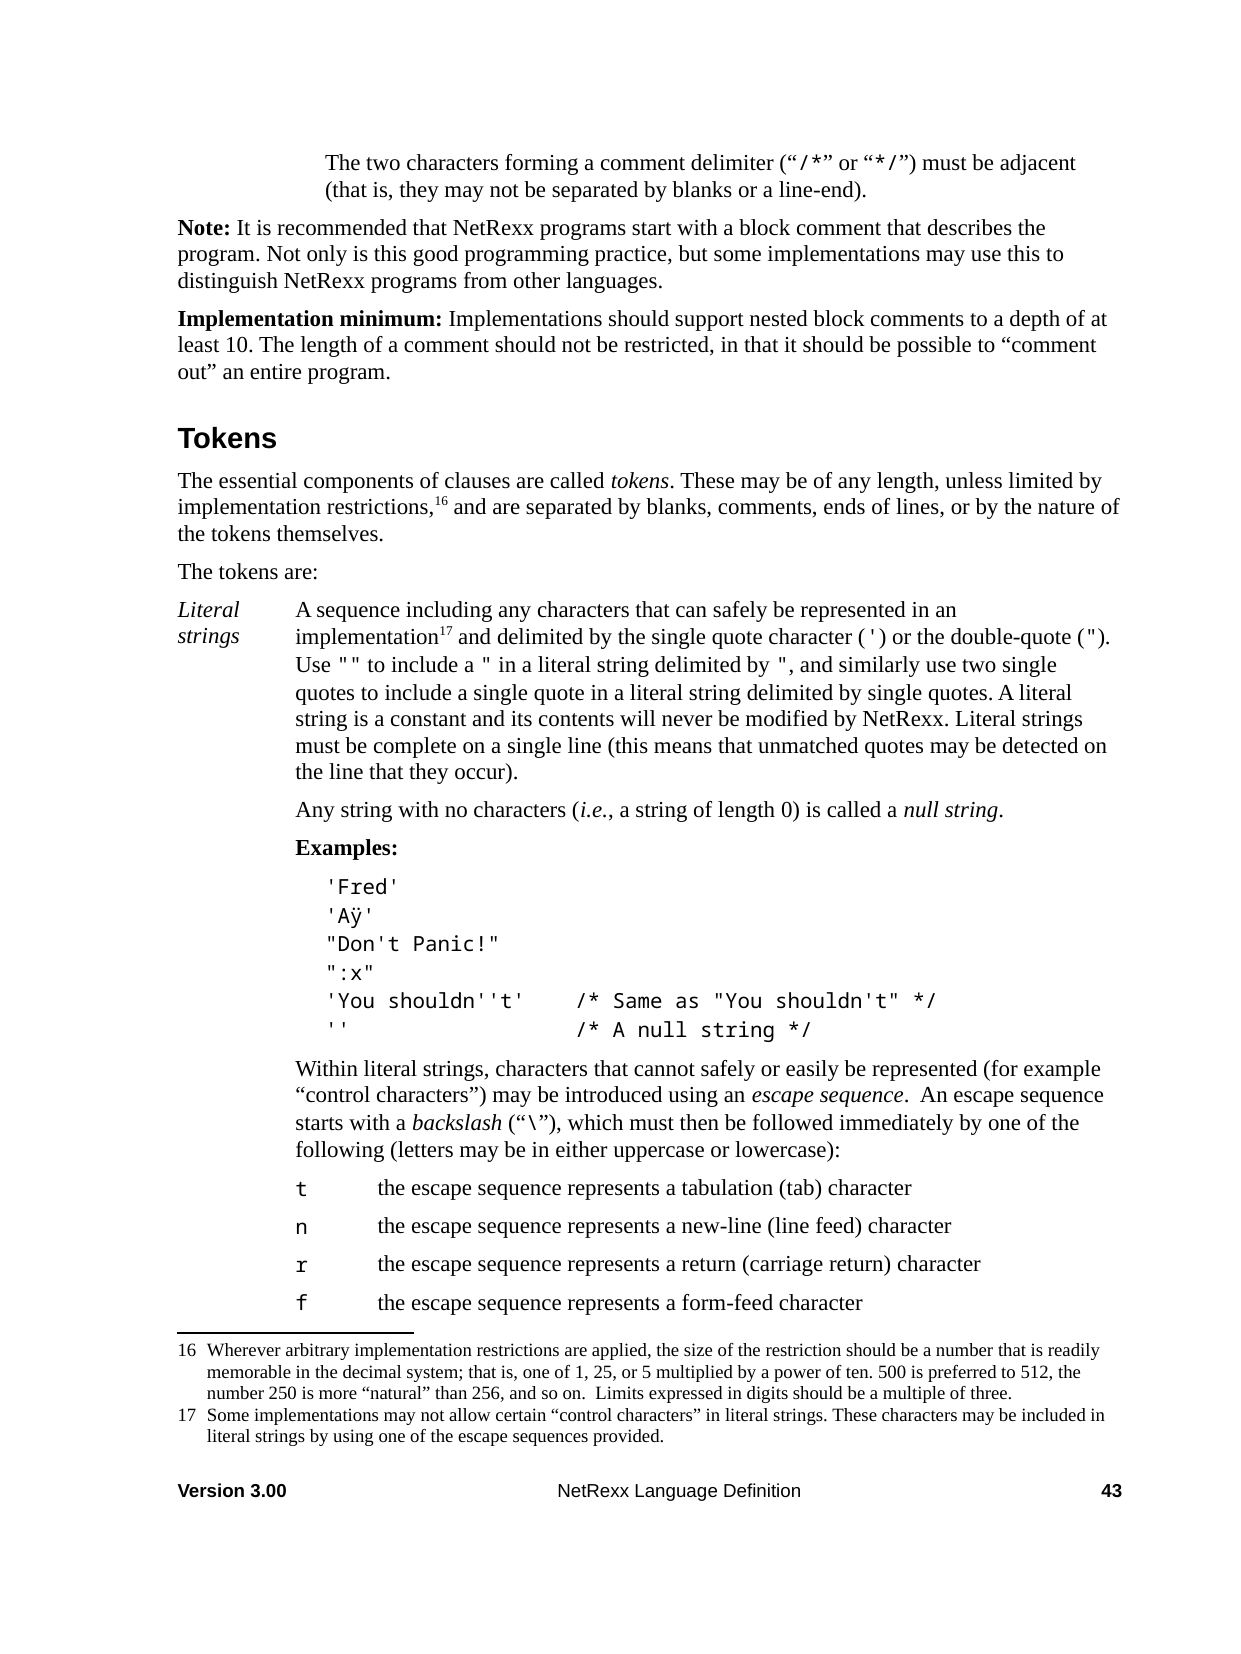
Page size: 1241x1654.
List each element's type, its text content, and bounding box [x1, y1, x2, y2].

text The essential components of clauses are called tokens. These may be of any length, unless limited by implementation restrictions, and are separated by blanks, comments, ends of lines, or by the nature of the tokens themselves. [177, 467, 1122, 546]
table_cell the escape sequence represents a return (carriage return) character [377, 1250, 1116, 1288]
text Wherever arbitrary implementation restrictions are applied, the size of the restriction should be a number that is readily memorable in the decimal system; that is, one of 1, 25, or 5 multiplied by a power of ten. 500 is preferred to 512, the number 250 is more “natural” than 256, and so on. Limits expressed in digits should be a multiple of three. [177, 1339, 1122, 1404]
table_cell n [295, 1212, 377, 1250]
text Implementation minimum: Implementations should support nested block comments to a depth of at least 10. The length of a comment should not be restricted, in that it should be possible to “comment out” an entire program. [177, 305, 1122, 384]
table_header the escape sequence represents a tabulation (tab) character [377, 1174, 1116, 1212]
table_header Literal strings [177, 596, 295, 1317]
text Note: It is recommended that NetRexx programs start with a block comment that describes the program. Not only is this good programming practice, but some implementations may use this to distinguish NetRexx programs from other languages. [177, 214, 1122, 293]
table_cell [177, 148, 325, 214]
text The tokens are: [177, 558, 1122, 584]
subtitle Tokens [177, 421, 1122, 454]
table_header t [295, 1174, 377, 1212]
table_cell The two characters forming a comment delimiter (“/*” or “*/”) must be adjacent (that is, they may not be separated by blanks or a line-end). [325, 148, 1122, 214]
table_cell the escape sequence represents a new-line (line feed) character [377, 1212, 1116, 1250]
table_cell r [295, 1250, 377, 1288]
table_header A sequence including any characters that can safely be represented in an implementation and delimited by the single quote character (') or the double-quote ("). Use "" to include a " in a literal string delimited by ", and similarly use two single quotes to include a single quote in a literal string delimited by single quotes. A literal string is a constant and its contents will never be modified by NetRexx. Literal strings must be complete on a single line (this means that unmatched quotes may be detected on the line that they occur). Any string with no characters (i.e., a string of length 0) is called a null string. Examples: 'Fred' 'Aÿ' "Don't Panic!" ":x" 'You shouldn''t' /* Same as "You shouldn't" */ '' /* A null string */ Within literal strings, characters that cannot safely or easily be represented (for example “control characters”) may be introduced using an escape sequence. An escape sequence starts with a backslash (“\”), which must then be followed immediately by one of the following (letters may be in either uppercase or lowercase): [295, 596, 1122, 1317]
table_cell the escape sequence represents a form-feed character [377, 1289, 1116, 1317]
table_cell f [295, 1289, 377, 1317]
